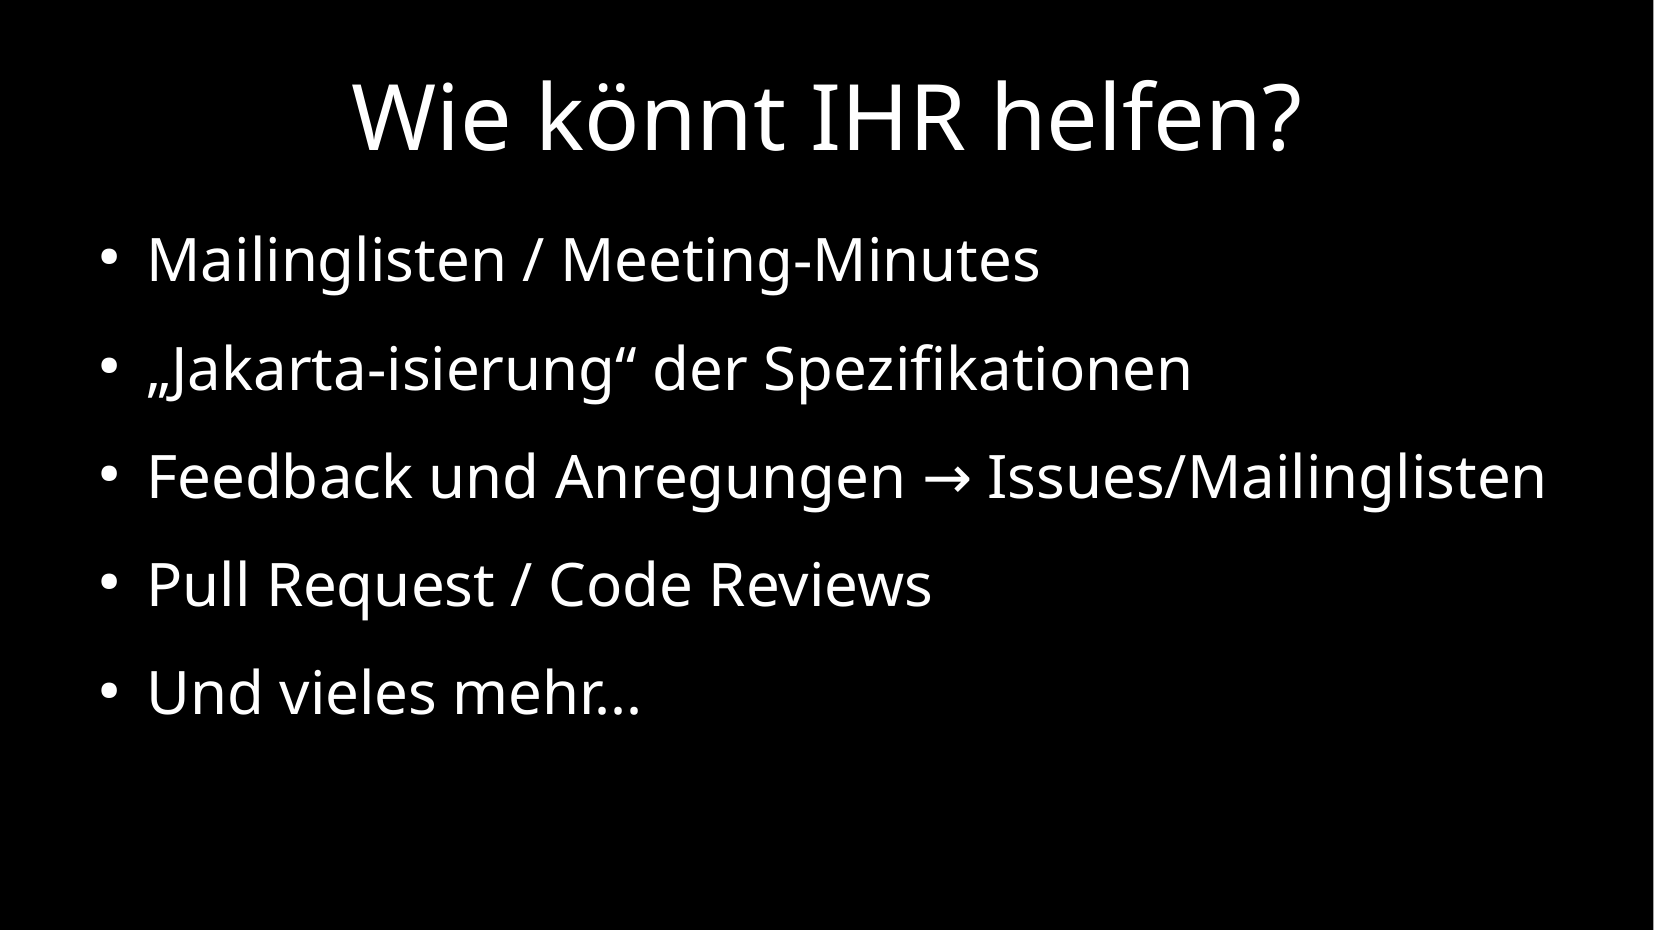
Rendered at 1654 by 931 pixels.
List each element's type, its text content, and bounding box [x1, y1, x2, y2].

title Wie könnt IHR helfen? [82, 37, 1571, 193]
list Mailinglisten / Meeting-Minutes „Jakarta-isierung“ der Spezifikationen Feedback und Anregungen → Issues/Mailinglisten Pull Request / Code Reviews Und vieles mehr... [82, 217, 1571, 758]
